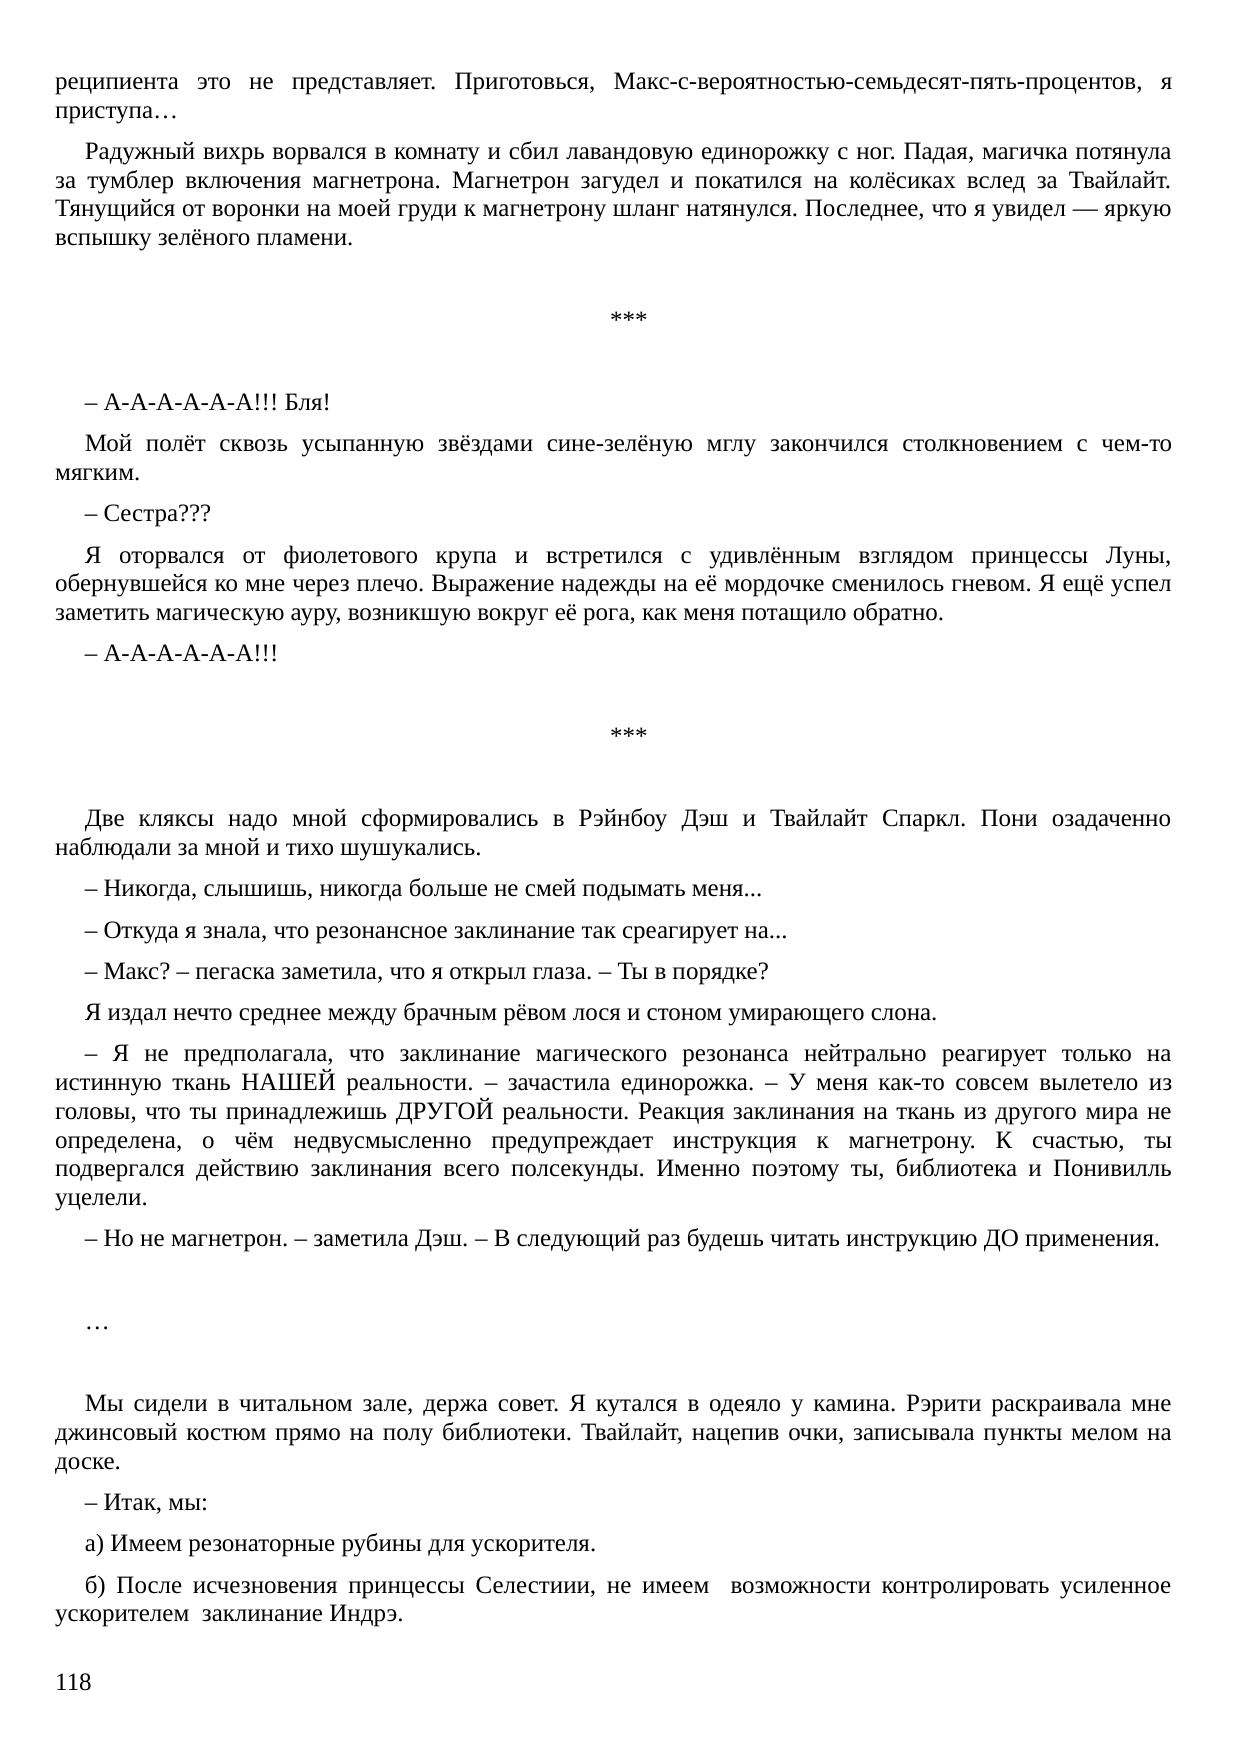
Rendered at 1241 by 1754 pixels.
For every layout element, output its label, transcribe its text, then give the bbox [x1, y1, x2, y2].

text – Я не предполагала, что заклинание магического резонанса нейтрально реагирует только на истинную ткань НАШЕЙ реальности. – зачастила единорожка. – У меня как-то совсем вылетело из головы, что ты принадлежишь ДРУГОЙ реальности. Реакция заклинания на ткань из другого мира не определена, о чём недвусмысленно предупреждает инструкция к магнетрону. К счастью, ты подвергался действию заклинания всего полсекунды. Именно поэтому ты, библиотека и Понивилль уцелели. [55, 1038, 1173, 1211]
text – А-А-А-А-А-А!!! Бля! [55, 387, 1173, 416]
text – А-А-А-А-А-А!!! [55, 638, 1173, 667]
text а) Имеем резонаторные рубины для ускорителя. [55, 1528, 1173, 1557]
text реципиента это не представляет. Приготовься, Макс-с-вероятностью-семьдесят-пять-процентов, я приступа… [55, 66, 1173, 123]
text Две кляксы надо мной сформировались в Рэйнбоу Дэш и Твайлайт Спаркл. Пони озадаченно наблюдали за мной и тихо шушукались. [55, 803, 1173, 861]
text … [55, 1306, 1173, 1335]
text Мой полёт сквозь усыпанную звёздами сине-зелёную мглу закончился столкновением с чем-то мягким. [55, 428, 1173, 486]
text Я издал нечто среднее между брачным рёвом лося и стоном умирающего слона. [55, 997, 1173, 1026]
text – Откуда я знала, что резонансное заклинание так среагирует на... [55, 915, 1173, 943]
text – Макс? – пегаска заметила, что я открыл глаза. – Ты в порядке? [55, 956, 1173, 985]
text *** [55, 305, 1173, 333]
text Я оторвался от фиолетового крупа и встретился с удивлённым взглядом принцессы Луны, обернувшейся ко мне через плечо. Выражение надежды на её мордочке сменилось гневом. Я ещё успел заметить магическую ауру, возникшую вокруг её рога, как меня потащило обратно. [55, 540, 1173, 626]
text Радужный вихрь ворвался в комнату и сбил лавандовую единорожку с ног. Падая, магичка потянула за тумблер включения магнетрона. Магнетрон загудел и покатился на колёсиках вслед за Твайлайт. Тянущийся от воронки на моей груди к магнетрону шланг натянулся. Последнее, что я увидел — яркую вспышку зелёного пламени. [55, 136, 1173, 251]
text *** [55, 721, 1173, 750]
text – Но не магнетрон. – заметила Дэш. – В следующий раз будешь читать инструкцию ДО применения. [55, 1223, 1173, 1252]
text б) После исчезновения принцессы Селестиии, не имеем возможности контролировать усиленное ускорителем заклинание Индрэ. [55, 1570, 1173, 1627]
text – Сестра??? [55, 498, 1173, 527]
text – Никогда, слышишь, никогда больше не смей подымать меня... [55, 873, 1173, 902]
text Мы сидели в читальном зале, держа совет. Я кутался в одеяло у камина. Рэрити раскраивала мне джинсовый костюм прямо на полу библиотеки. Твайлайт, нацепив очки, записывала пункты мелом на доске. [55, 1388, 1173, 1475]
text – Итак, мы: [55, 1487, 1173, 1516]
